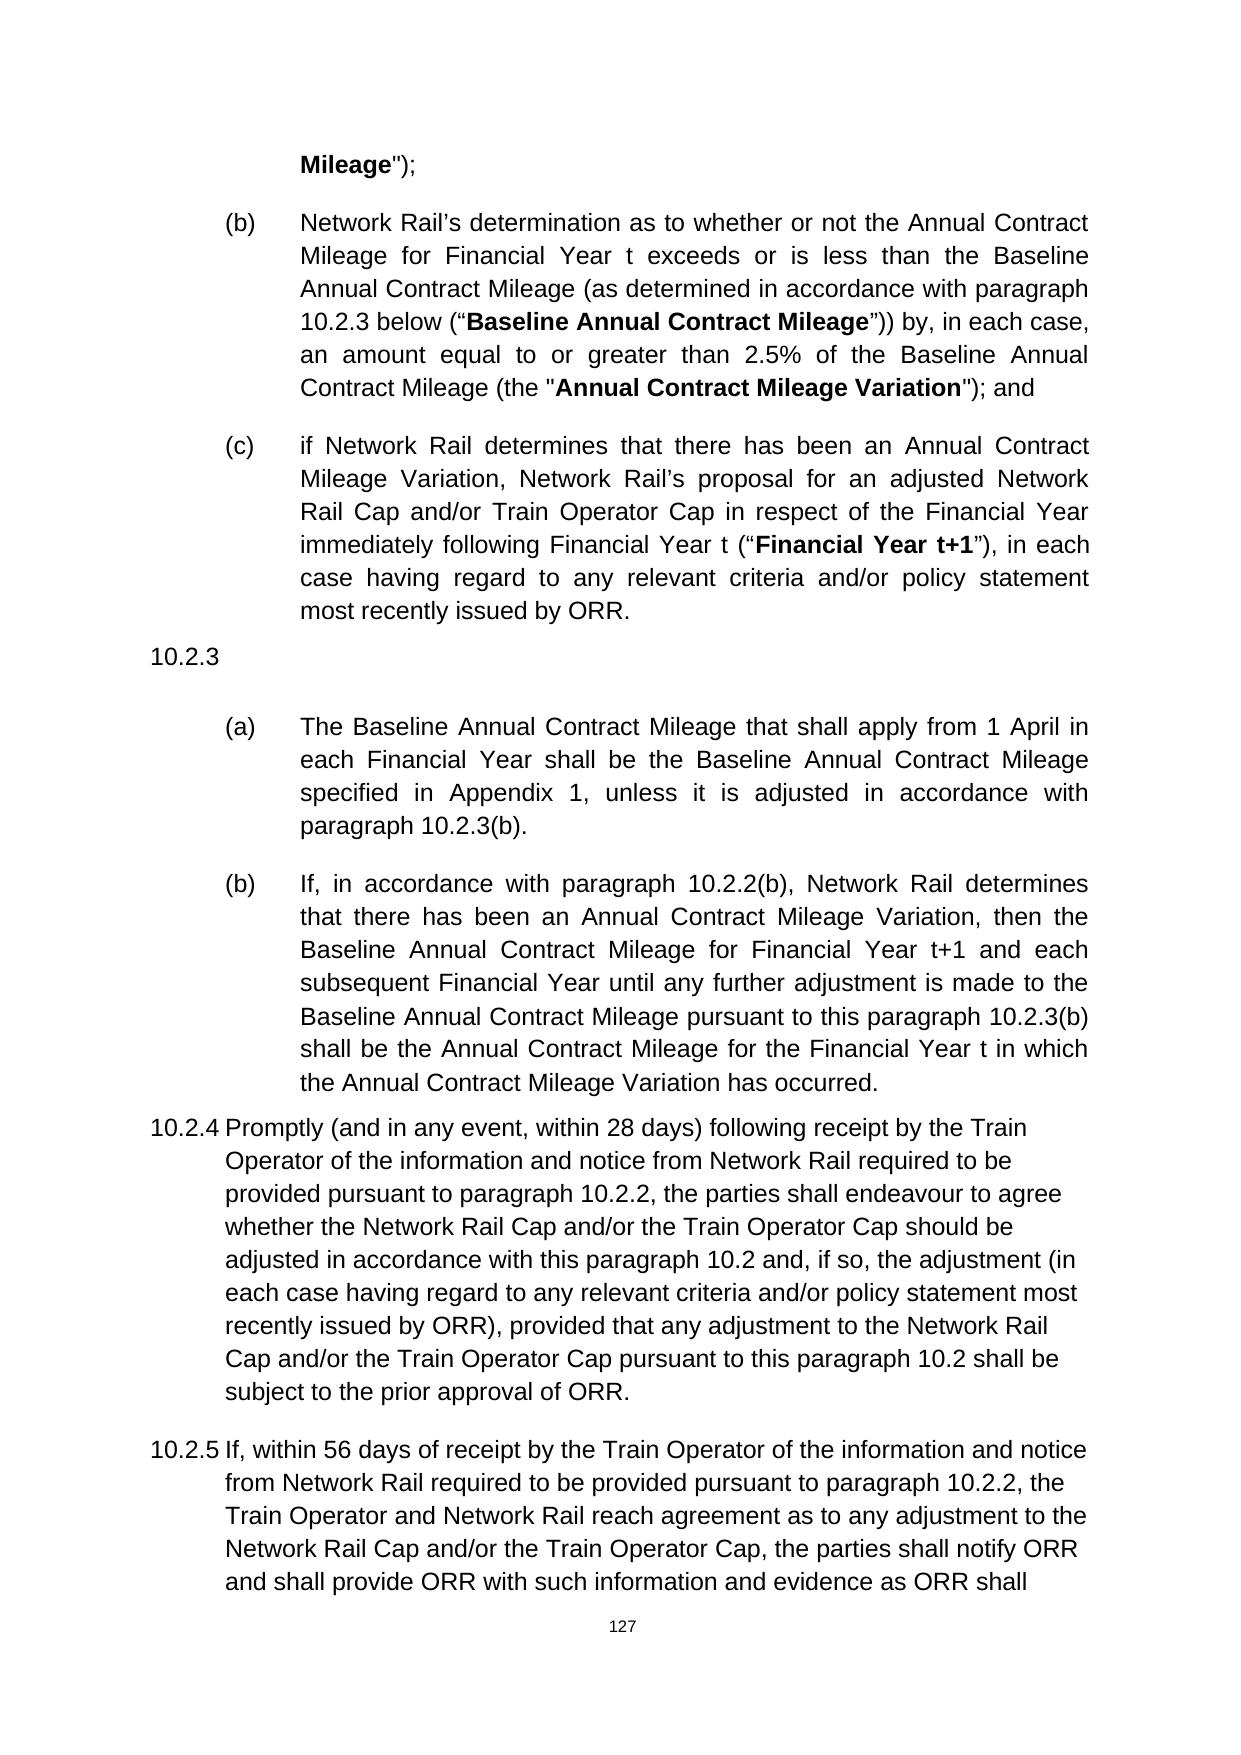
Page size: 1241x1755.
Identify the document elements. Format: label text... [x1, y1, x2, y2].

text (b) Network Rail’s determination as to whether or not the Annual Contract Mileage for Financial Year t exceeds or is less than the Baseline Annual Contract Mileage (as determined in accordance with paragraph 10.2.3 below (“Baseline Annual Contract Mileage”)) by, in each case, an amount equal to or greater than 2.5% of the Baseline Annual Contract Mileage (the "Annual Contract Mileage Variation"); and [225, 208, 1090, 402]
list Promptly (and in any event, within 28 days) following receipt by the Train Operator of the information and notice from Network Rail required to be provided pursuant to paragraph 10.2.2, the parties shall endeavour to agree whether the Network Rail Cap and/or the Train Operator Cap should be adjusted in accordance with this paragraph 10.2 and, if so, the adjustment (in each case having regard to any relevant criteria and/or policy statement most recently issued by ORR), provided that any adjustment to the Network Rail Cap and/or the Train Operator Cap pursuant to this paragraph 10.2 shall be subject to the prior approval of ORR. [150, 1113, 1090, 1406]
list If, within 56 days of receipt by the Train Operator of the information and notice from Network Rail required to be provided pursuant to paragraph 10.2.2, the Train Operator and Network Rail reach agreement as to any adjustment to the Network Rail Cap and/or the Train Operator Cap, the parties shall notify ORR and shall provide ORR with such information and evidence as ORR shall [150, 1435, 1090, 1596]
text (a) The Baseline Annual Contract Mileage that shall apply from 1 April in each Financial Year shall be the Baseline Annual Contract Mileage specified in Appendix 1, unless it is adjusted in accordance with paragraph 10.2.3(b). [225, 712, 1090, 840]
text Mileage"); [225, 150, 1090, 179]
text (b) If, in accordance with paragraph 10.2.2(b), Network Rail determines that there has been an Annual Contract Mileage Variation, then the Baseline Annual Contract Mileage for Financial Year t+1 and each subsequent Financial Year until any further adjustment is made to the Baseline Annual Contract Mileage pursuant to this paragraph 10.2.3(b) shall be the Annual Contract Mileage for the Financial Year t in which the Annual Contract Mileage Variation has occurred. [225, 869, 1090, 1096]
text (c) if Network Rail determines that there has been an Annual Contract Mileage Variation, Network Rail’s proposal for an adjusted Network Rail Cap and/or Train Operator Cap in respect of the Financial Year immediately following Financial Year t (“Financial Year t+1”), in each case having regard to any relevant criteria and/or policy statement most recently issued by ORR. [225, 431, 1090, 625]
